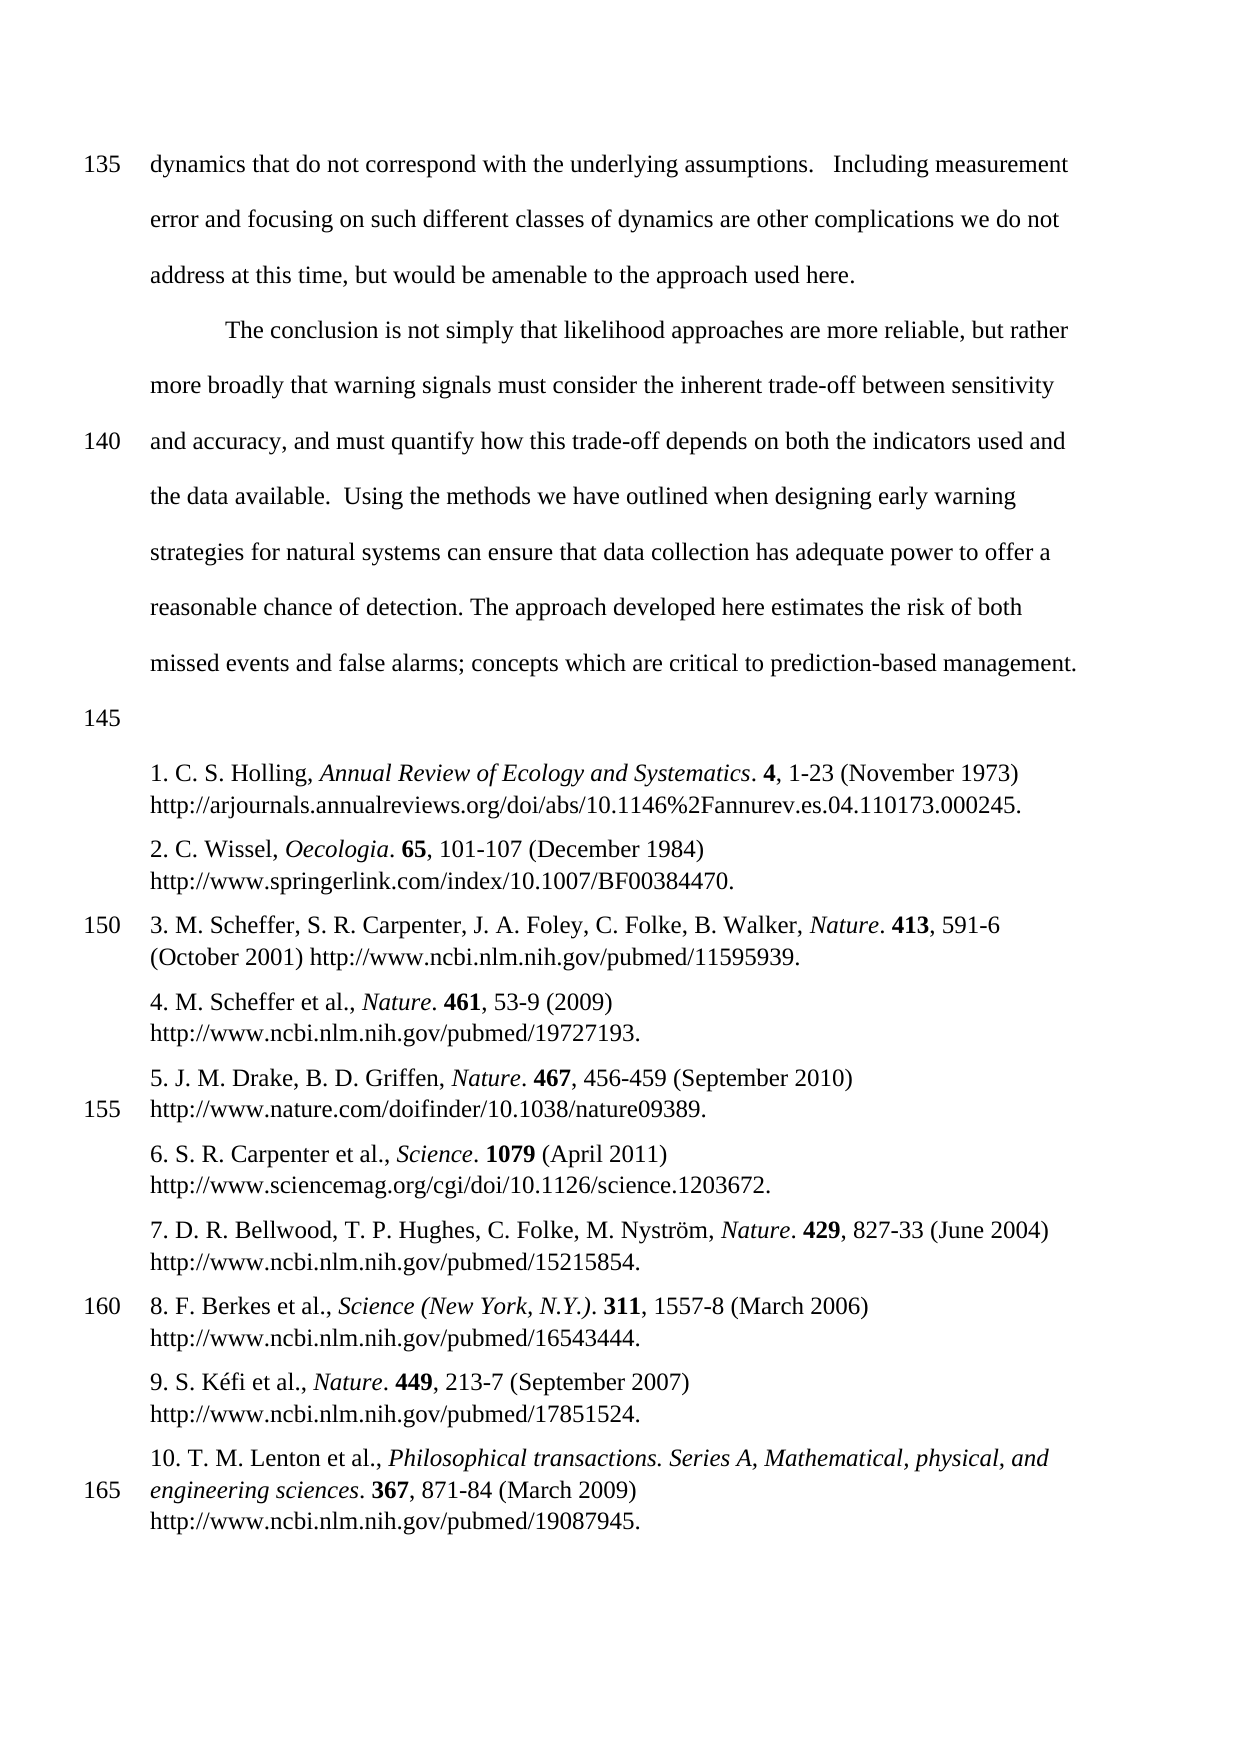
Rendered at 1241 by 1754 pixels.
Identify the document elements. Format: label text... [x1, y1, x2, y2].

text 1. C. S. Holling, Annual Review of Ecology and Systematics. 4, 1-23 (November 1973) http://arjournals.annualreviews.org/doi/abs/10.1146%2Fannurev.es.04.110173.000245. [150, 759, 1090, 819]
text 5. J. M. Drake, B. D. Griffen, Nature. 467, 456-459 (September 2010) http://www.nature.com/doifinder/10.1038/nature09389. [150, 1064, 1090, 1123]
text 10. T. M. Lenton et al., Philosophical transactions. Series A, Mathematical, physical, and engineering sciences. 367, 871-84 (March 2009) http://www.ncbi.nlm.nih.gov/pubmed/19087945. [150, 1444, 1090, 1535]
text 2. C. Wissel, Oecologia. 65, 101-107 (December 1984) http://www.springerlink.com/index/10.1007/BF00384470. [150, 836, 1090, 895]
text 4. M. Scheffer et al., Nature. 461, 53-9 (2009) http://www.ncbi.nlm.nih.gov/pubmed/19727193. [150, 988, 1090, 1047]
text 8. F. Berkes et al., Science (New York, N.Y.). 311, 1557-8 (March 2006) http://www.ncbi.nlm.nih.gov/pubmed/16543444. [150, 1292, 1090, 1351]
text The conclusion is not simply that likelihood approaches are more reliable, but rather more broadly that warning signals must consider the inherent trade-off between sensitivity and accuracy, and must quantify how this trade-off depends on both the indicators used and the data available. Using the methods we have outlined when designing early warning strategies for natural systems can ensure that data collection has adequate power to offer a reasonable chance of detection. The approach developed here estimates the risk of both missed events and false alarms; concepts which are critical to prediction-based management. [150, 316, 1090, 676]
text 3. M. Scheffer, S. R. Carpenter, J. A. Foley, C. Folke, B. Walker, Nature. 413, 591-6 (October 2001) http://www.ncbi.nlm.nih.gov/pubmed/11595939. [150, 912, 1090, 971]
text 7. D. R. Bellwood, T. P. Hughes, C. Folke, M. Nyström, Nature. 429, 827-33 (June 2004) http://www.ncbi.nlm.nih.gov/pubmed/15215854. [150, 1216, 1090, 1275]
text 9. S. Kéfi et al., Nature. 449, 213-7 (September 2007) http://www.ncbi.nlm.nih.gov/pubmed/17851524. [150, 1368, 1090, 1427]
text 6. S. R. Carpenter et al., Science. 1079 (April 2011) http://www.sciencemag.org/cgi/doi/10.1126/science.1203672. [150, 1140, 1090, 1199]
text dynamics that do not correspond with the underlying assumptions. Including measurement error and focusing on such different classes of dynamics are other complications we do not address at this time, but would be amenable to the approach used here. [150, 150, 1090, 288]
